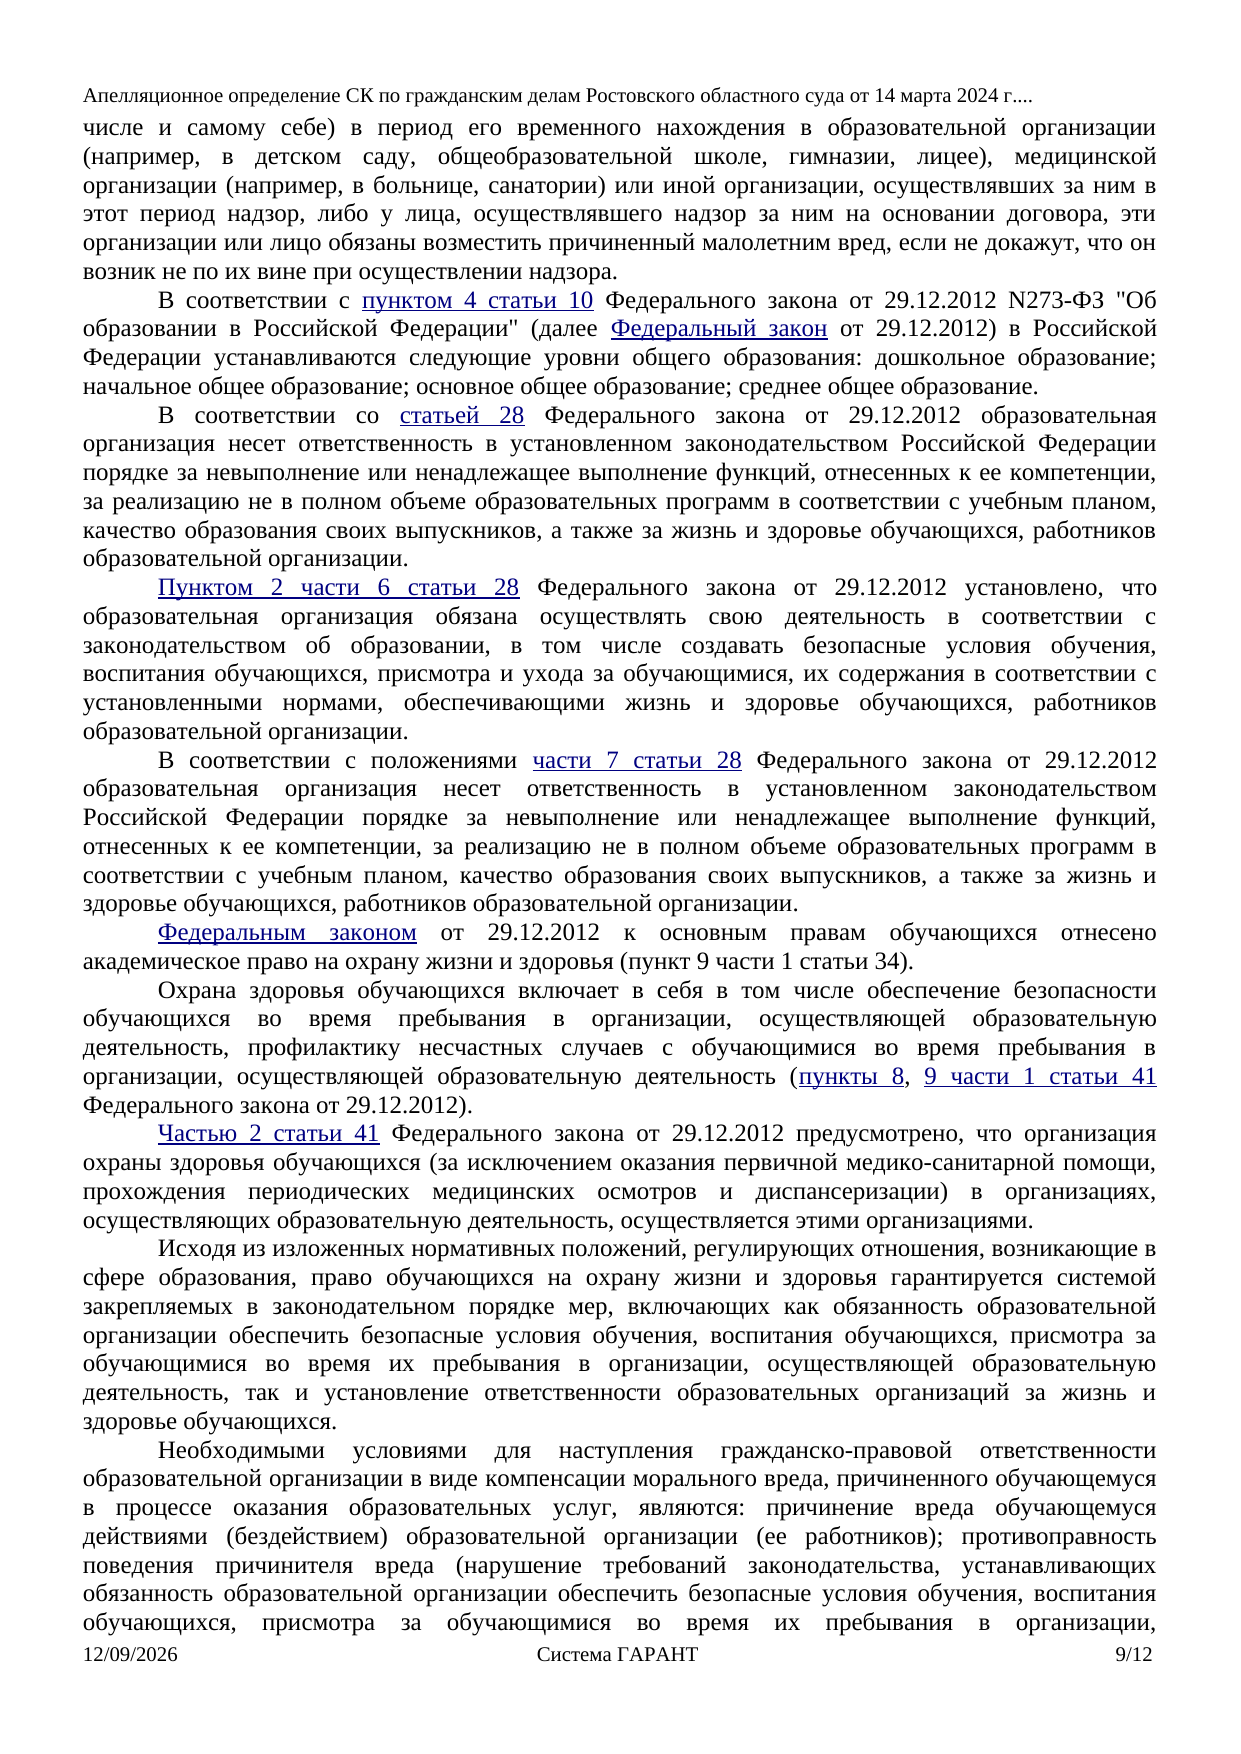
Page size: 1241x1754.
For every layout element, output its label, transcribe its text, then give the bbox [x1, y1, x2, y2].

text Пунктом 2 части 6 статьи 28 Федерального закона от 29.12.2012 установлено, что образовательная организация обязана осуществлять свою деятельность в соответствии с законодательством об образовании, в том числе создавать безопасные условия обучения, воспитания обучающихся, присмотра и ухода за обучающимися, их содержания в соответствии с установленными нормами, обеспечивающими жизнь и здоровье обучающихся, работников образовательной организации. [83, 572, 1157, 745]
text Частью 2 статьи 41 Федерального закона от 29.12.2012 предусмотрено, что организация охраны здоровья обучающихся (за исключением оказания первичной медико-санитарной помощи, прохождения периодических медицинских осмотров и диспансеризации) в организациях, осуществляющих образовательную деятельность, осуществляется этими организациями. [83, 1118, 1157, 1233]
text Охрана здоровья обучающихся включает в себя в том числе обеспечение безопасности обучающихся во время пребывания в организации, осуществляющей образовательную деятельность, профилактику несчастных случаев с обучающимися во время пребывания в организации, осуществляющей образовательную деятельность (пункты 8, 9 части 1 статьи 41 Федерального закона от 29.12.2012). [83, 975, 1157, 1118]
text Федеральным законом от 29.12.2012 к основным правам обучающихся отнесено академическое право на охрану жизни и здоровья (пункт 9 части 1 статьи 34). [83, 917, 1157, 975]
text числе и самому себе) в период его временного нахождения в образовательной организации (например, в детском саду, общеобразовательной школе, гимназии, лицее), медицинской организации (например, в больнице, санатории) или иной организации, осуществлявших за ним в этот период надзор, либо у лица, осуществлявшего надзор за ним на основании договора, эти организации или лицо обязаны возместить причиненный малолетним вред, если не докажут, что он возник не по их вине при осуществлении надзора. [83, 112, 1157, 285]
text В соответствии с положениями части 7 статьи 28 Федерального закона от 29.12.2012 образовательная организация несет ответственность в установленном законодательством Российской Федерации порядке за невыполнение или ненадлежащее выполнение функций, отнесенных к ее компетенции, за реализацию не в полном объеме образовательных программ в соответствии с учебным планом, качество образования своих выпускников, а также за жизнь и здоровье обучающихся, работников образовательной организации. [83, 745, 1157, 917]
text Исходя из изложенных нормативных положений, регулирующих отношения, возникающие в сфере образования, право обучающихся на охрану жизни и здоровья гарантируется системой закрепляемых в законодательном порядке мер, включающих как обязанность образовательной организации обеспечить безопасные условия обучения, воспитания обучающихся, присмотра за обучающимися во время их пребывания в организации, осуществляющей образовательную деятельность, так и установление ответственности образовательных организаций за жизнь и здоровье обучающихся. [83, 1233, 1157, 1435]
text В соответствии с пунктом 4 статьи 10 Федерального закона от 29.12.2012 N273-ФЗ "Об образовании в Российской Федерации" (далее Федеральный закон от 29.12.2012) в Российской Федерации устанавливаются следующие уровни общего образования: дошкольное образование; начальное общее образование; основное общее образование; среднее общее образование. [83, 285, 1157, 400]
text В соответствии со статьей 28 Федерального закона от 29.12.2012 образовательная организация несет ответственность в установленном законодательством Российской Федерации порядке за невыполнение или ненадлежащее выполнение функций, отнесенных к ее компетенции, за реализацию не в полном объеме образовательных программ в соответствии с учебным планом, качество образования своих выпускников, а также за жизнь и здоровье обучающихся, работников образовательной организации. [83, 400, 1157, 572]
text Необходимыми условиями для наступления гражданско-правовой ответственности образовательной организации в виде компенсации морального вреда, причиненного обучающемуся в процессе оказания образовательных услуг, являются: причинение вреда обучающемуся действиями (бездействием) образовательной организации (ее работников); противоправность поведения причинителя вреда (нарушение требований законодательства, устанавливающих обязанность образовательной организации обеспечить безопасные условия обучения, воспитания обучающихся, присмотра за обучающимися во время их пребывания в организации, [83, 1435, 1157, 1636]
